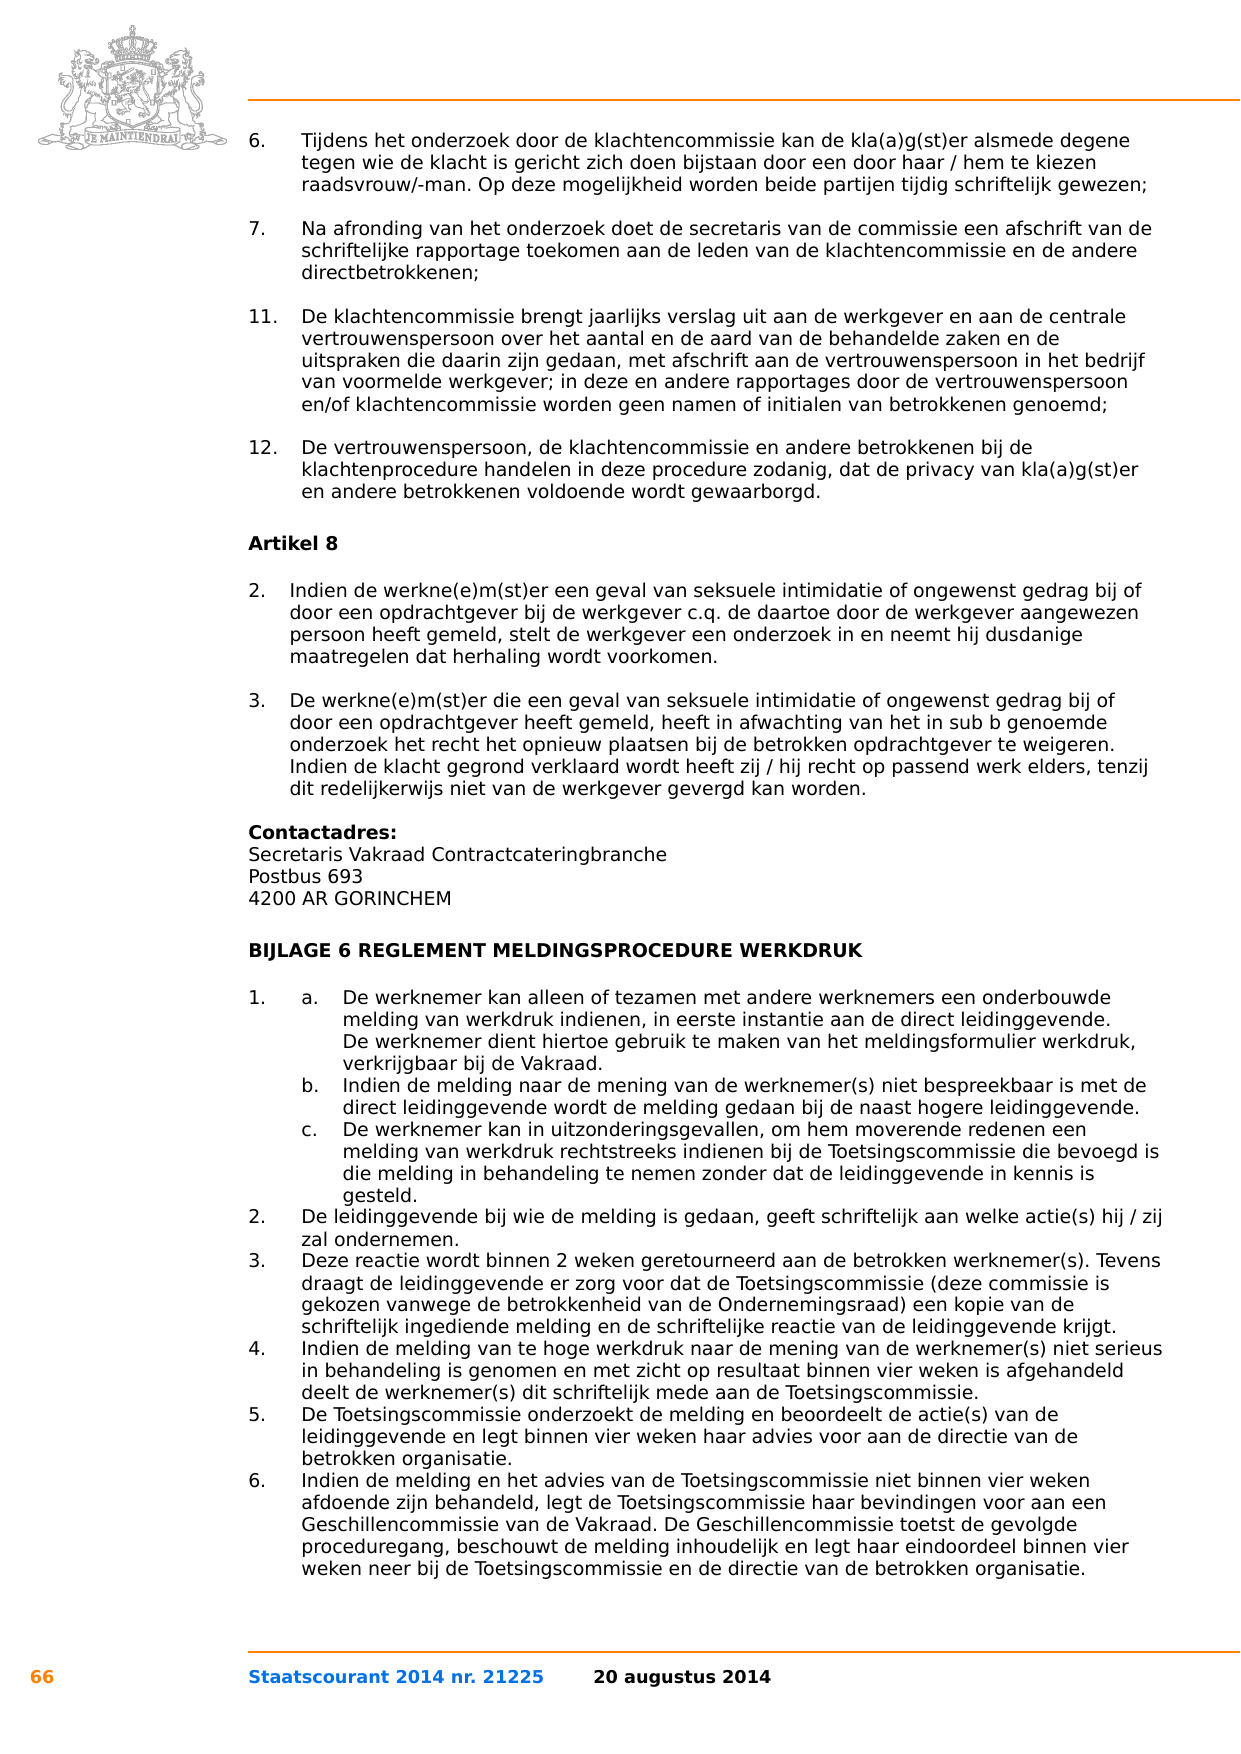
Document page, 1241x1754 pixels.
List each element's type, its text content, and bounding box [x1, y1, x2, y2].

text 1. a. De werknemer kan alleen of tezamen met andere werknemers een onderbouwde melding van werkdruk indienen, in eerste instantie aan de direct leidinggevende. [248, 987, 1163, 1031]
text 4. Indien de melding van te hoge werkdruk naar de mening van de werknemer(s) niet serieus in behandeling is genomen en met zicht op resultaat binnen vier weken is afgehandeld deelt de werknemer(s) dit schriftelijk mede aan de Toetsingscommissie. [248, 1338, 1163, 1404]
text Postbus 693 [248, 866, 1163, 888]
text c. De werknemer kan in uitzonderingsgevallen, om hem moverende redenen een melding van werkdruk rechtstreeks indienen bij de Toetsingscommissie die bevoegd is die melding in behandeling te nemen zonder dat de leidinggevende in kennis is gesteld. [301, 1118, 1163, 1206]
text 7. Na afronding van het onderzoek doet de secretaris van de commissie een afschrift van de schriftelijke rapportage toekomen aan de leden van de klachtencommissie en de andere directbetrokkenen; [248, 218, 1163, 284]
text De werknemer dient hiertoe gebruik te maken van het meldingsformulier werkdruk, verkrijgbaar bij de Vakraad. [342, 1031, 1163, 1074]
text 2. De leidinggevende bij wie de melding is gedaan, geeft schriftelijk aan welke actie(s) hij / zij zal ondernemen. [248, 1206, 1163, 1250]
text 5. De Toetsingscommissie onderzoekt de melding en beoordeelt de actie(s) van de leidinggevende en legt binnen vier weken haar advies voor aan de directie van de betrokken organisatie. [248, 1404, 1163, 1470]
picture [38, 25, 227, 150]
text 4200 AR GORINCHEM [248, 888, 1163, 910]
text 12. De vertrouwenspersoon, de klachtencommissie en andere betrokkenen bij de klachtenprocedure handelen in deze procedure zodanig, dat de privacy van kla(a)g(st)er en andere betrokkenen voldoende wordt gewaarborgd. [248, 437, 1163, 503]
text b. Indien de melding naar de mening van de werknemer(s) niet bespreekbaar is met de direct leidinggevende wordt de melding gedaan bij de naast hogere leidinggevende. [301, 1074, 1163, 1118]
text Secretaris Vakraad Contractcateringbranche [248, 844, 1163, 866]
subtitle BIJLAGE 6 REGLEMENT MELDINGSPROCEDURE WERKDRUK [248, 940, 1163, 962]
text 6. Tijdens het onderzoek door de klachtencommissie kan de kla(a)g(st)er alsmede degene tegen wie de klacht is gericht zich doen bijstaan door een door haar / hem te kiezen raadsvrouw/-man. Op deze mogelijkheid worden beide partijen tijdig schriftelijk gewezen; [248, 130, 1163, 196]
text 6. Indien de melding en het advies van de Toetsingscommissie niet binnen vier weken afdoende zijn behandeld, legt de Toetsingscommissie haar bevindingen voor aan een Geschillencommissie van de Vakraad. De Geschillencommissie toetst de gevolgde proceduregang, beschouwt de melding inhoudelijk en legt haar eindoordeel binnen vier weken neer bij de Toetsingscommissie en de directie van de betrokken organisatie. [248, 1470, 1163, 1580]
text Contactadres: [248, 822, 1163, 844]
text 3. Deze reactie wordt binnen 2 weken geretourneerd aan de betrokken werknemer(s). Tevens draagt de leidinggevende er zorg voor dat de Toetsingscommissie (deze commissie is gekozen vanwege de betrokkenheid van de Ondernemingsraad) een kopie van de schriftelijk ingediende melding en de schriftelijke reactie van de leidinggevende krijgt. [248, 1250, 1163, 1338]
subtitle Artikel 8 [248, 533, 1163, 555]
text 3. De werkne(e)m(st)er die een geval van seksuele intimidatie of ongewenst gedrag bij of door een opdrachtgever heeft gemeld, heeft in afwachting van het in sub b genoemde onderzoek het recht het opnieuw plaatsen bij de betrokken opdrachtgever te weigeren. Indien de klacht gegrond verklaard wordt heeft zij / hij recht op passend werk elders, tenzij dit redelijkerwijs niet van de werkgever gevergd kan worden. [248, 690, 1163, 800]
text 2. Indien de werkne(e)m(st)er een geval van seksuele intimidatie of ongewenst gedrag bij of door een opdrachtgever bij de werkgever c.q. de daartoe door de werkgever aangewezen persoon heeft gemeld, stelt de werkgever een onderzoek in en neemt hij dusdanige maatregelen dat herhaling wordt voorkomen. [248, 580, 1163, 668]
text 11. De klachtencommissie brengt jaarlijks verslag uit aan de werkgever en aan de centrale vertrouwenspersoon over het aantal en de aard van de behandelde zaken en de uitspraken die daarin zijn gedaan, met afschrift aan de vertrouwenspersoon in het bedrijf van voormelde werkgever; in deze en andere rapportages door de vertrouwenspersoon en/of klachtencommissie worden geen namen of initialen van betrokkenen genoemd; [248, 306, 1163, 415]
